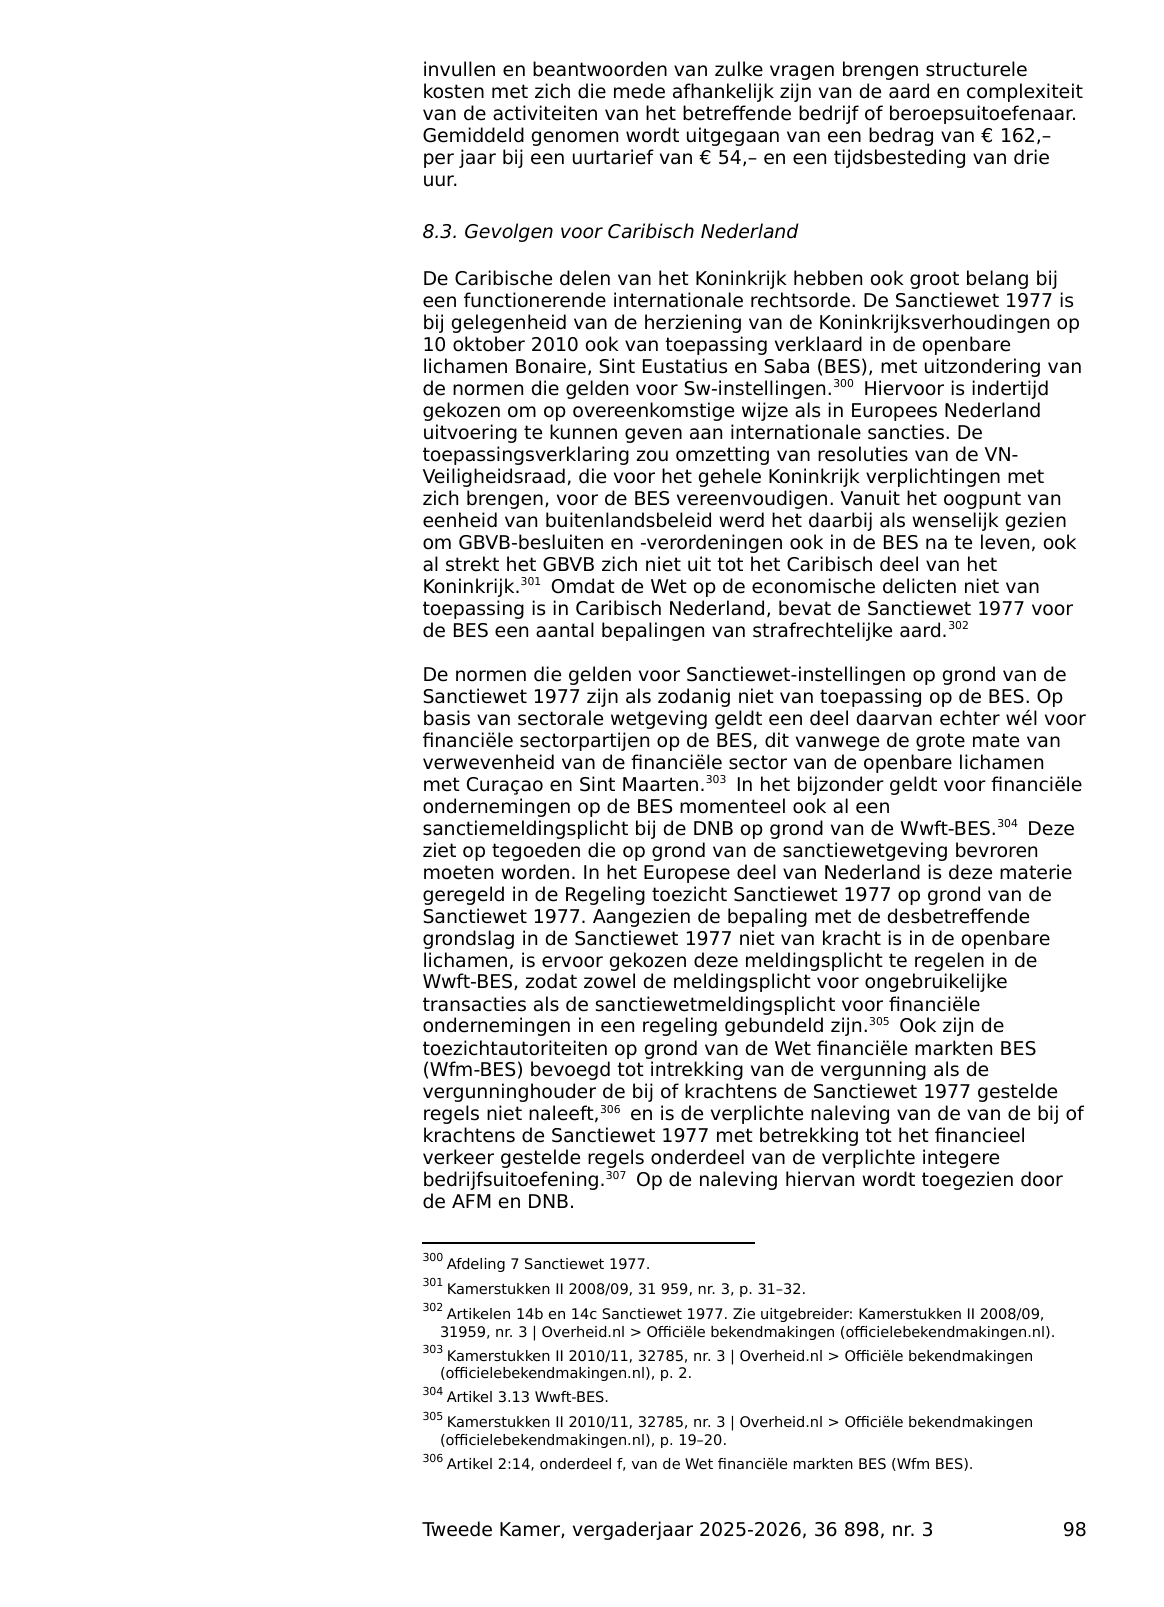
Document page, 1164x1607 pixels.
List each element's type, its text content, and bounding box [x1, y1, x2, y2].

text Kamerstukken II 2008/09, 31 959, nr. 3, p. 31–32. [422, 1277, 1087, 1299]
text invullen en beantwoorden van zulke vragen brengen structurele kosten met zich die mede afhankelijk zijn van de aard en complexiteit van de activiteiten van het betreffende bedrijf of beroepsuitoefenaar. Gemiddeld genomen wordt uitgegaan van een bedrag van € 162,– per jaar bij een uurtarief van € 54,– en een tijdsbesteding van drie uur. [422, 59, 1087, 191]
text Kamerstukken II 2010/11, 32785, nr. 3 | Overheid.nl > Officiële bekendmakingen (officielebekendmakingen.nl), p. 2. [422, 1343, 1087, 1382]
text Artikel 3.13 Wwft-BES. [422, 1385, 1087, 1407]
text De Caribische delen van het Koninkrijk hebben ook groot belang bij een functionerende internationale rechtsorde. De Sanctiewet 1977 is bij gelegenheid van de herziening van de Koninkrijksverhoudingen op 10 oktober 2010 ook van toepassing verklaard in de openbare lichamen Bonaire, Sint Eustatius en Saba (BES), met uitzondering van de normen die gelden voor Sw-instellingen. Hiervoor is indertijd gekozen om op overeenkomstige wijze als in Europees Nederland uitvoering te kunnen geven aan internationale sancties. De toepassingsverklaring zou omzetting van resoluties van de VN-Veiligheidsraad, die voor het gehele Koninkrijk verplichtingen met zich brengen, voor de BES vereenvoudigen. Vanuit het oogpunt van eenheid van buitenlandsbeleid werd het daarbij als wenselijk gezien om GBVB-besluiten en -verordeningen ook in de BES na te leven, ook al strekt het GBVB zich niet uit tot het Caribisch deel van het Koninkrijk. Omdat de Wet op de economische delicten niet van toepassing is in Caribisch Nederland, bevat de Sanctiewet 1977 voor de BES een aantal bepalingen van strafrechtelijke aard. [422, 268, 1087, 642]
text Afdeling 7 Sanctiewet 1977. [422, 1252, 1087, 1274]
text Kamerstukken II 2010/11, 32785, nr. 3 | Overheid.nl > Officiële bekendmakingen (officielebekendmakingen.nl), p. 19–20. [422, 1410, 1087, 1449]
text De normen die gelden voor Sanctiewet-instellingen op grond van de Sanctiewet 1977 zijn als zodanig niet van toepassing op de BES. Op basis van sectorale wetgeving geldt een deel daarvan echter wél voor financiële sectorpartijen op de BES, dit vanwege de grote mate van verwevenheid van de financiële sector van de openbare lichamen met Curaçao en Sint Maarten. In het bijzonder geldt voor financiële ondernemingen op de BES momenteel ook al een sanctiemeldingsplicht bij de DNB op grond van de Wwft-BES. Deze ziet op tegoeden die op grond van de sanctiewetgeving bevroren moeten worden. In het Europese deel van Nederland is deze materie geregeld in de Regeling toezicht Sanctiewet 1977 op grond van de Sanctiewet 1977. Aangezien de bepaling met de desbetreffende grondslag in de Sanctiewet 1977 niet van kracht is in de openbare lichamen, is ervoor gekozen deze meldingsplicht te regelen in de Wwft-BES, zodat zowel de meldingsplicht voor ongebruikelijke transacties als de sanctiewetmeldingsplicht voor financiële ondernemingen in een regeling gebundeld zijn. Ook zijn de toezichtautoriteiten op grond van de Wet financiële markten BES (Wfm-BES) bevoegd tot intrekking van de vergunning als de vergunninghouder de bij of krachtens de Sanctiewet 1977 gestelde regels niet naleeft, en is de verplichte naleving van de van de bij of krachtens de Sanctiewet 1977 met betrekking tot het financieel verkeer gestelde regels onderdeel van de verplichte integere bedrijfsuitoefening. Op de naleving hiervan wordt toegezien door de AFM en DNB. [422, 664, 1087, 1213]
subtitle 8.3. Gevolgen voor Caribisch Nederland [422, 221, 1087, 243]
text Artikel 2:14, onderdeel f, van de Wet financiële markten BES (Wfm BES). [422, 1452, 1087, 1474]
text Artikelen 14b en 14c Sanctiewet 1977. Zie uitgebreider: Kamerstukken II 2008/09, 31959, nr. 3 | Overheid.nl > Officiële bekendmakingen (officielebekendmakingen.nl). [422, 1302, 1087, 1341]
